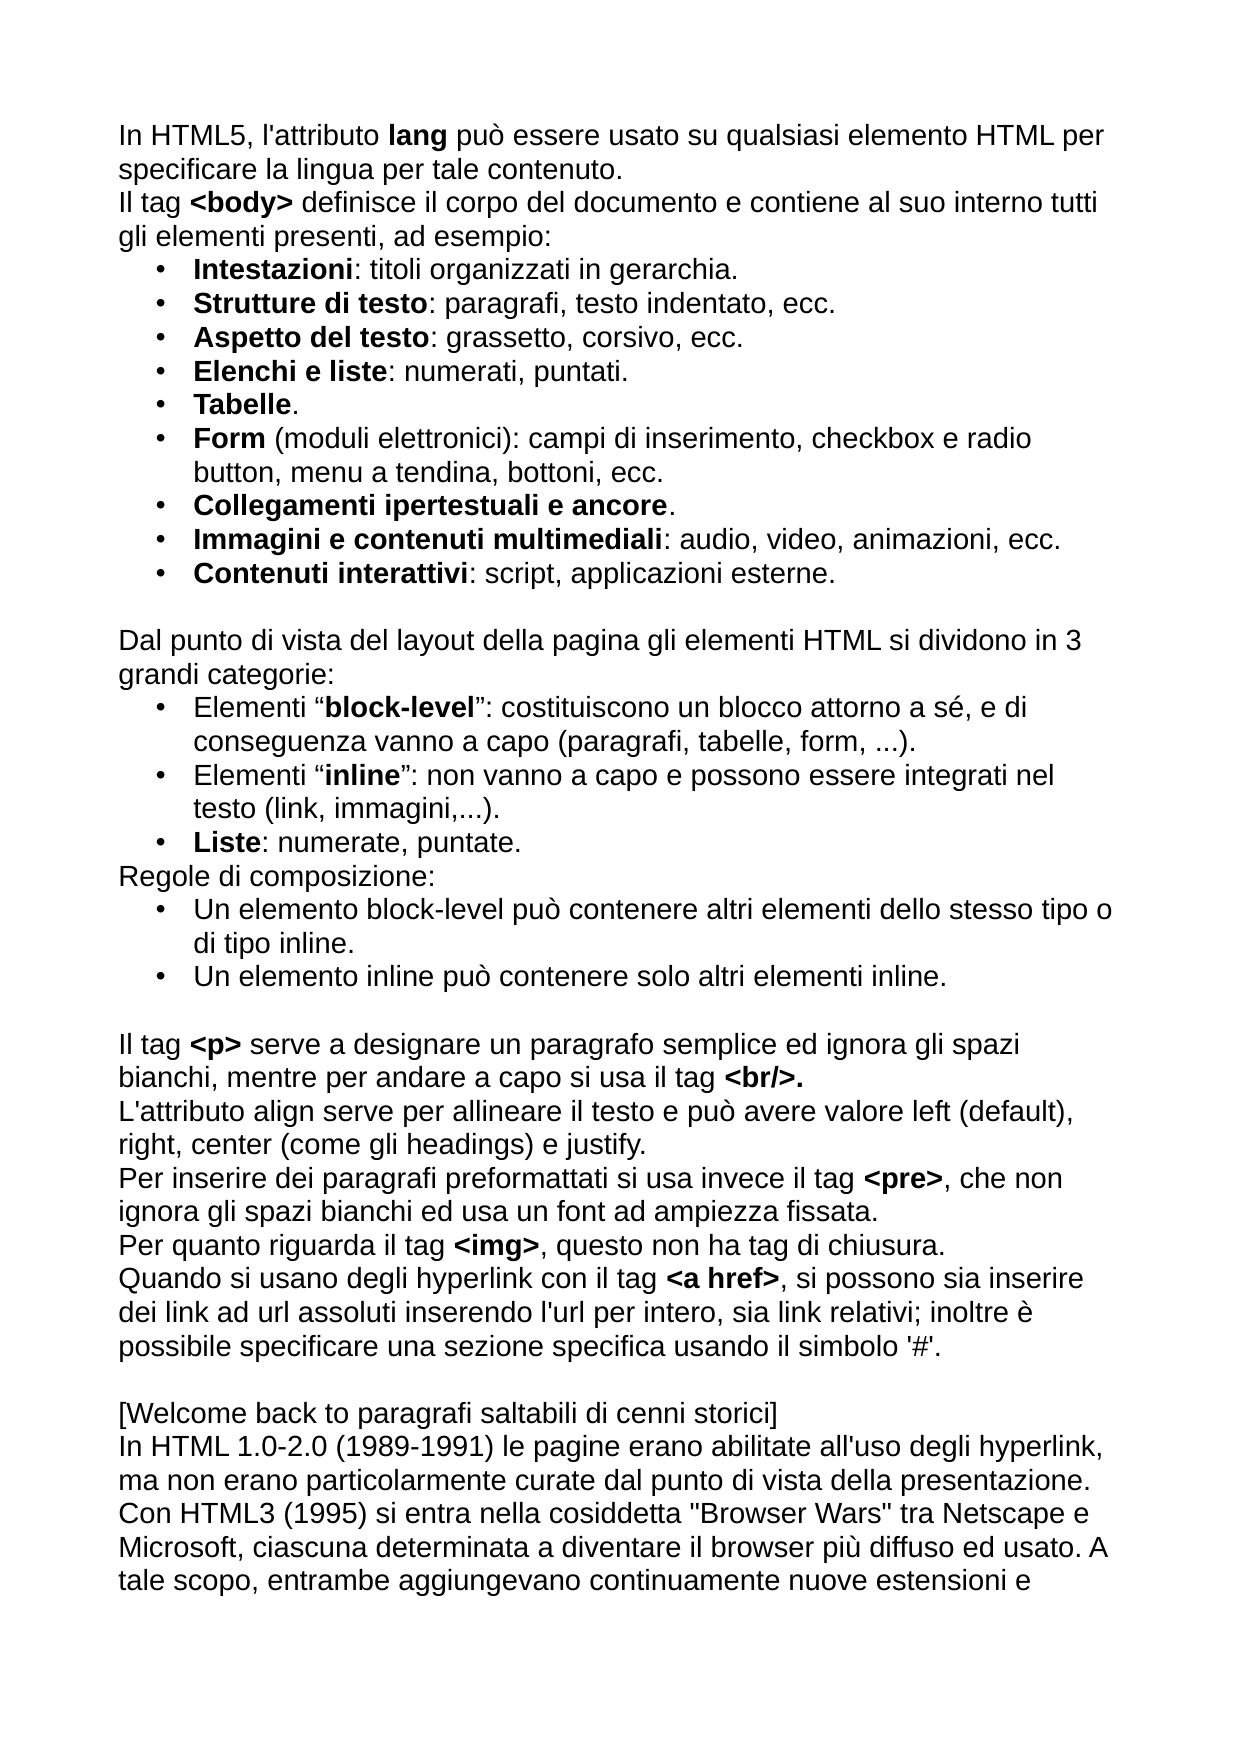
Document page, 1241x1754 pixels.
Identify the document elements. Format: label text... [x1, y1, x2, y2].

text Il tag <body> definisce il corpo del documento e contiene al suo interno tutti gli elementi presenti, ad esempio: [118, 185, 1122, 252]
list Contenuti interattivi: script, applicazioni esterne. [156, 556, 1122, 589]
list Elenchi e liste: numerati, puntati. [156, 353, 1122, 387]
list Un elemento inline può contenere solo altri elementi inline. [156, 959, 1122, 993]
text L'attributo align serve per allineare il testo e può avere valore left (default), right, center (come gli headings) e justify. [118, 1094, 1122, 1161]
list Tabelle. [156, 387, 1122, 421]
list Elementi “inline”: non vanno a capo e possono essere integrati nel testo (link, immagini,...). [156, 757, 1122, 825]
text Per quanto riguarda il tag <img>, questo non ha tag di chiusura. [118, 1228, 1122, 1261]
text Dal punto di vista del layout della pagina gli elementi HTML si dividono in 3 grandi categorie: [118, 623, 1122, 690]
text Quando si usano degli hyperlink con il tag <a href>, si possono sia inserire dei link ad url assoluti inserendo l'url per intero, sia link relativi; inoltre è possibile specificare una sezione specifica usando il simbolo '#'. [118, 1261, 1122, 1362]
list Collegamenti ipertestuali e ancore. [156, 488, 1122, 522]
text [Welcome back to paragrafi saltabili di cenni storici] [118, 1396, 1122, 1429]
list Form (moduli elettronici): campi di inserimento, checkbox e radio button, menu a tendina, bottoni, ecc. [156, 421, 1122, 488]
list Elementi “block-level”: costituiscono un blocco attorno a sé, e di conseguenza vanno a capo (paragrafi, tabelle, form, ...). [156, 690, 1122, 757]
text Regole di composizione: [118, 858, 1122, 892]
text Con HTML3 (1995) si entra nella cosiddetta "Browser Wars" tra Netscape e Microsoft, ciascuna determinata a diventare il browser più diffuso ed usato. A tale scopo, entrambe aggiungevano continuamente nuove estensioni e [118, 1496, 1122, 1597]
list Intestazioni: titoli organizzati in gerarchia. [156, 252, 1122, 286]
list Un elemento block-level può contenere altri elementi dello stesso tipo o di tipo inline. [156, 892, 1122, 959]
list Liste: numerate, puntate. [156, 825, 1122, 858]
text In HTML 1.0-2.0 (1989-1991) le pagine erano abilitate all'uso degli hyperlink, ma non erano particolarmente curate dal punto di vista della presentazione. [118, 1429, 1122, 1496]
text In HTML5, l'attributo lang può essere usato su qualsiasi elemento HTML per specificare la lingua per tale contenuto. [118, 118, 1122, 185]
list Immagini e contenuti multimediali: audio, video, animazioni, ecc. [156, 522, 1122, 556]
text Per inserire dei paragrafi preformattati si usa invece il tag <pre>, che non ignora gli spazi bianchi ed usa un font ad ampiezza fissata. [118, 1161, 1122, 1228]
list Strutture di testo: paragrafi, testo indentato, ecc. [156, 286, 1122, 320]
list Aspetto del testo: grassetto, corsivo, ecc. [156, 320, 1122, 353]
text Il tag <p> serve a designare un paragrafo semplice ed ignora gli spazi bianchi, mentre per andare a capo si usa il tag <br/>. [118, 1027, 1122, 1094]
